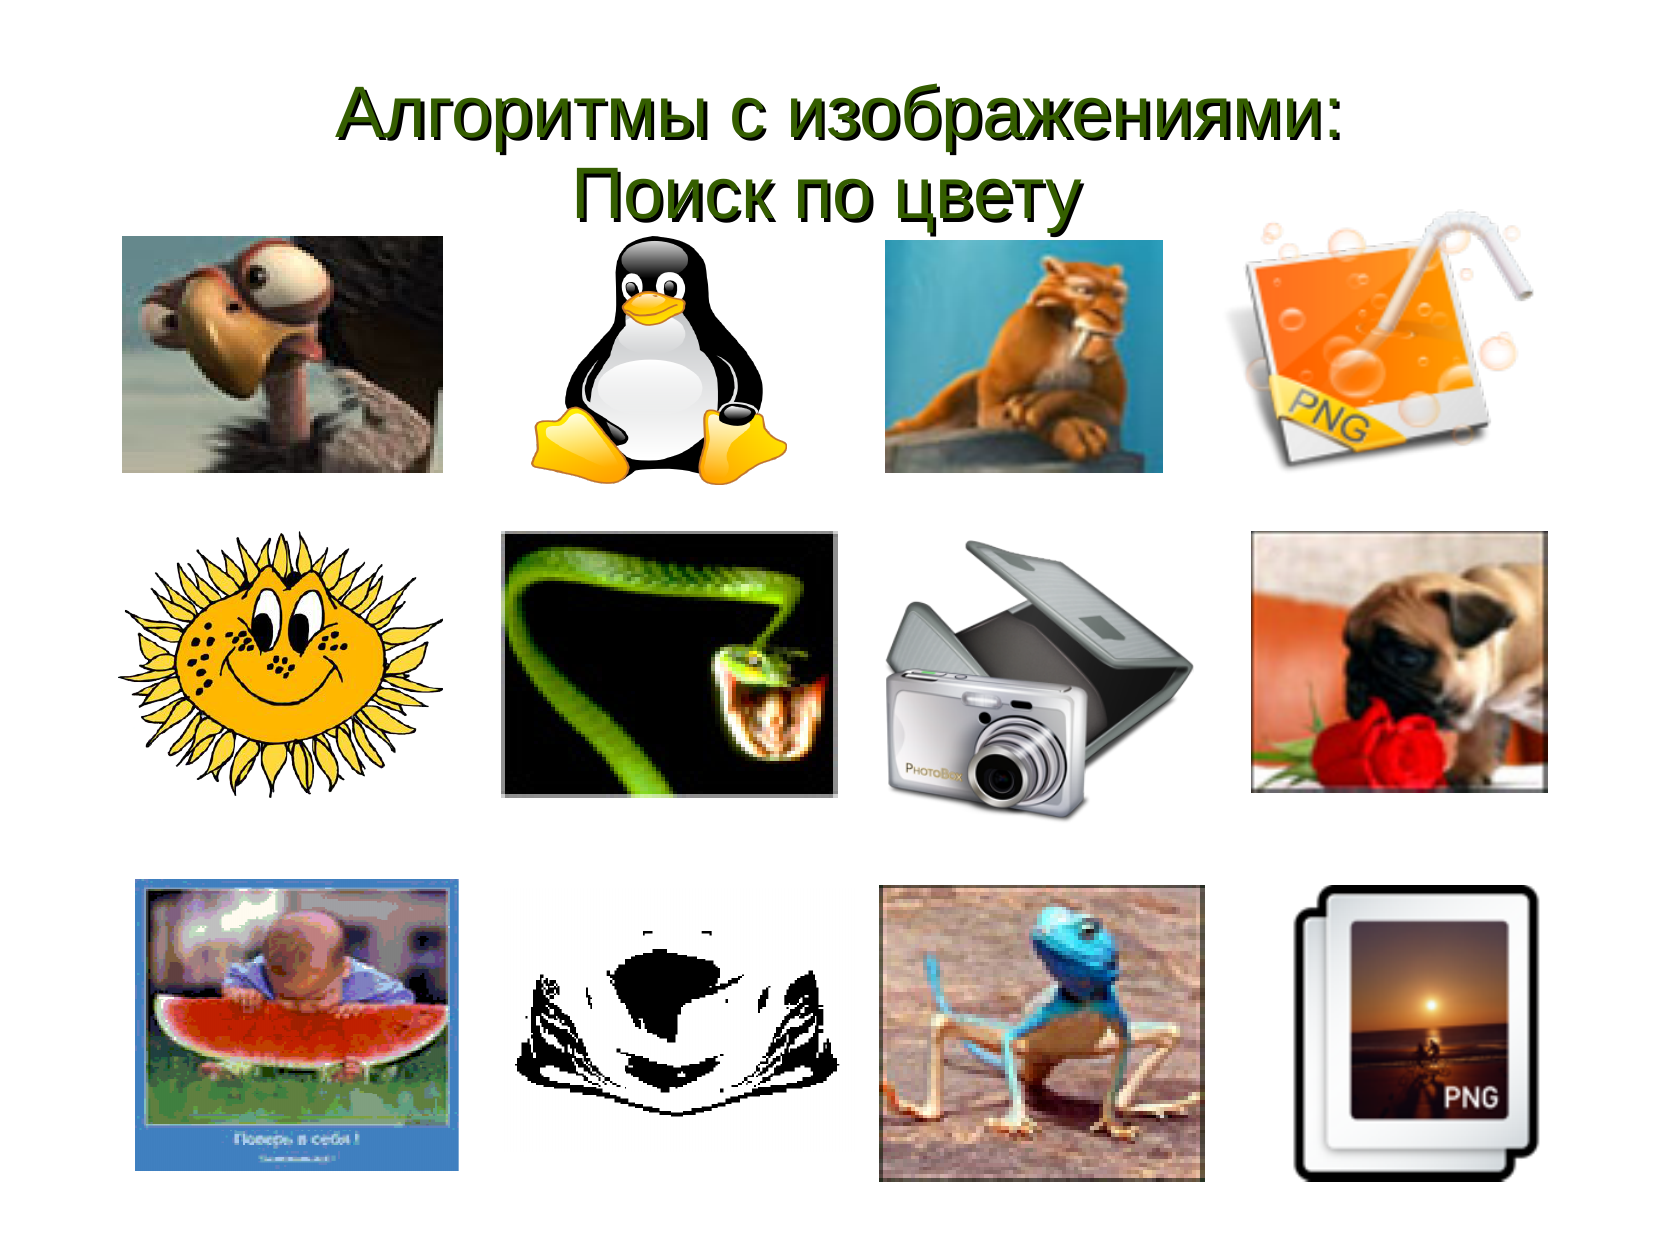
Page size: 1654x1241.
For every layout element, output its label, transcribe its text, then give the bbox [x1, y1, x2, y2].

picture [885, 531, 1194, 824]
picture [501, 888, 855, 1152]
picture [885, 240, 1163, 473]
picture [531, 236, 787, 485]
picture [1251, 531, 1548, 793]
picture [1269, 885, 1565, 1182]
picture [122, 236, 443, 473]
title Алгоритмы с изображениями: Поиск по цвету [82, 49, 1571, 257]
picture [1217, 206, 1536, 496]
picture [501, 531, 838, 798]
picture [135, 879, 459, 1173]
picture [879, 885, 1205, 1182]
picture [118, 531, 443, 798]
